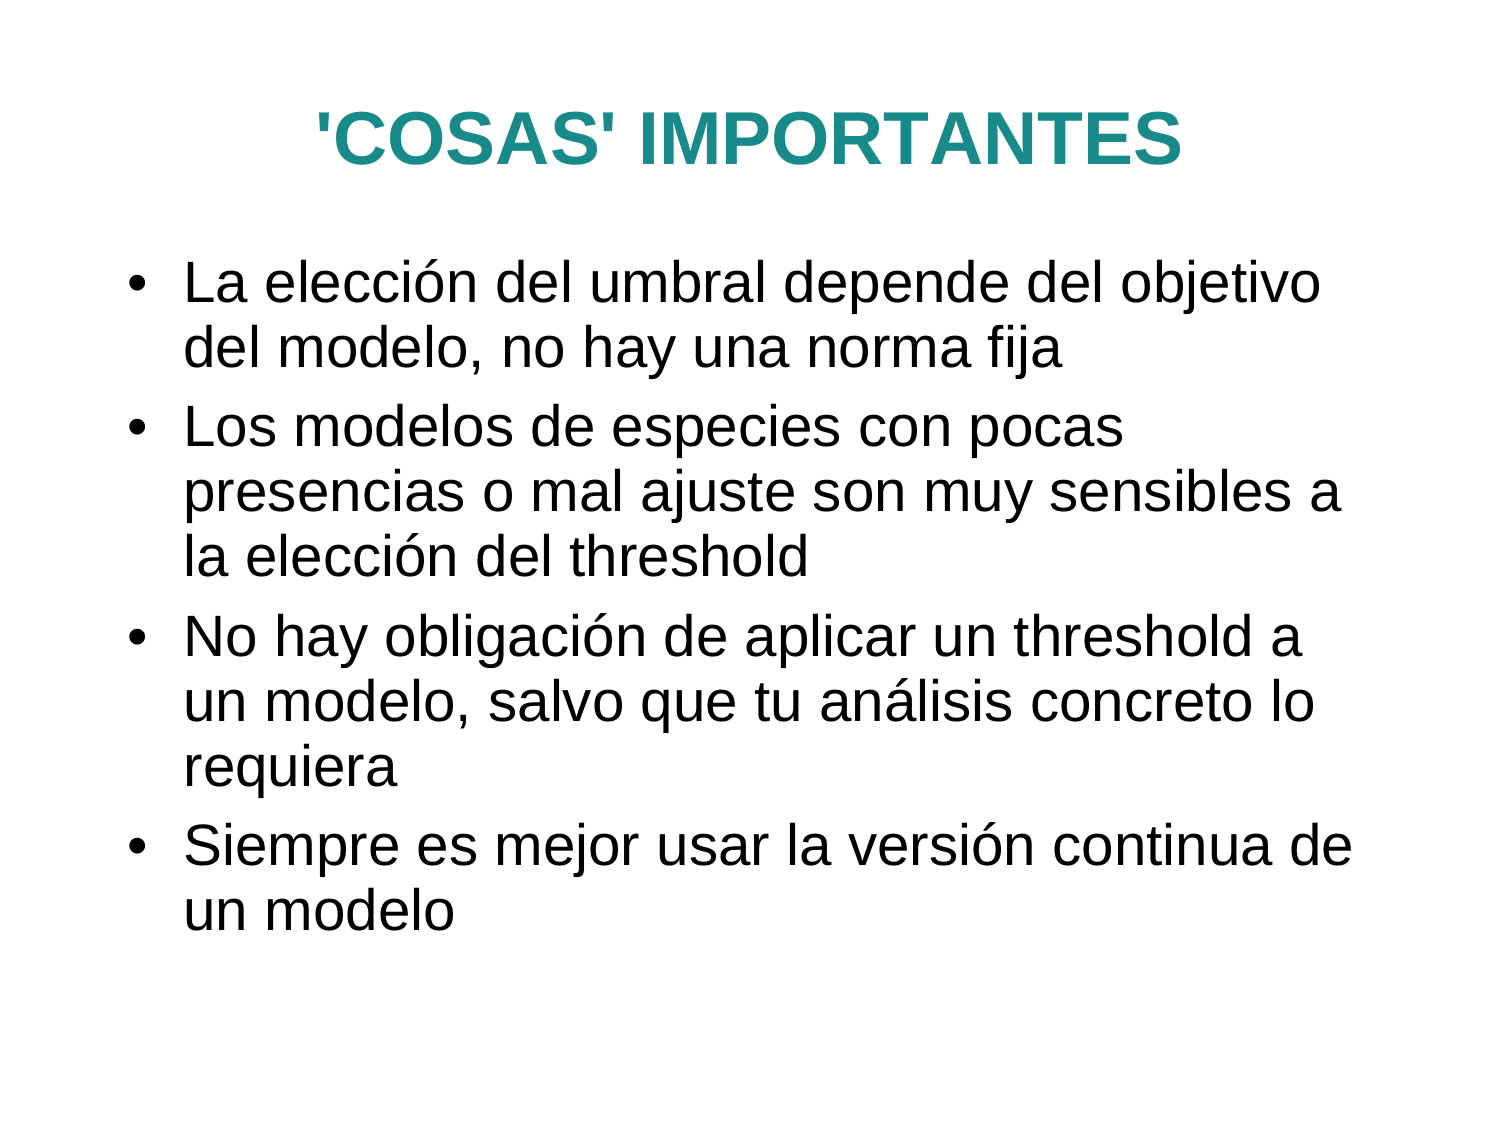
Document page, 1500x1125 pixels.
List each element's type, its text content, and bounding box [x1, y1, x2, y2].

title 'COSAS' IMPORTANTES [112, 68, 1388, 209]
list La elección del umbral depende del objetivo del modelo, no hay una norma fija Los modelos de especies con pocas presencias o mal ajuste son muy sensibles a la elección del threshold No hay obligación de aplicar un threshold a un modelo, salvo que tu análisis concreto lo requiera Siempre es mejor usar la versión continua de un modelo [112, 241, 1388, 955]
